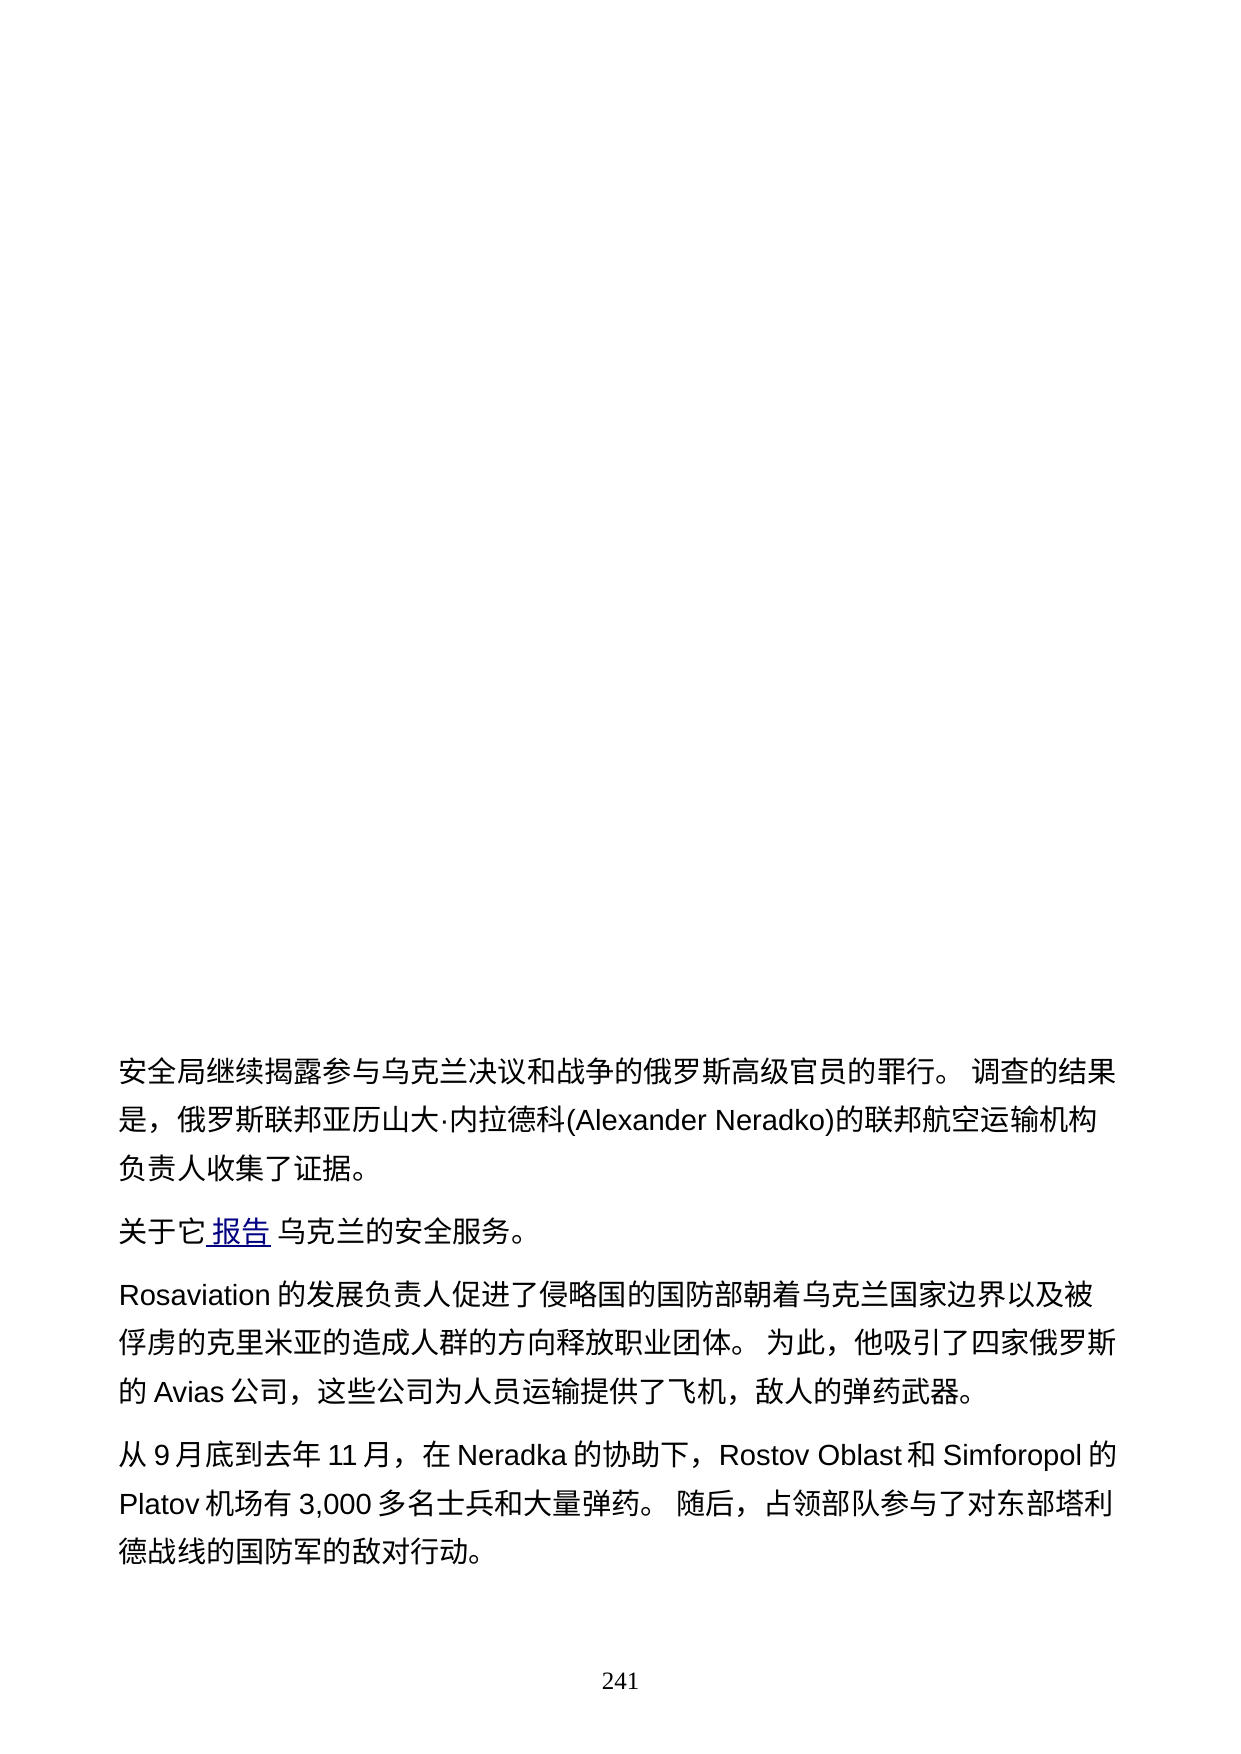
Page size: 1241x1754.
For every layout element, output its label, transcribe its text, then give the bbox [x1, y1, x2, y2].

text 从9月底到去年11月，在Neradka的协助下，Rostov Oblast和Simforopol的Platov机场有3,000多名士兵和大量弹药。 随后，占领部队参与了对东部塔利德战线的国防军的敌对行动。 [118, 1432, 1122, 1571]
text Rosaviation的发展负责人促进了侵略国的国防部朝着乌克兰国家边界以及被俘虏的克里米亚的造成人群的方向释放职业团体。 为此，他吸引了四家俄罗斯的Avias公司，这些公司为人员运输提供了飞机，敌人的弹药武器。 [118, 1272, 1122, 1411]
text 安全局继续揭露参与乌克兰决议和战争的俄罗斯高级官员的罪行。 调查的结果是，俄罗斯联邦亚历山大·内拉德科(Alexander Neradko)的联邦航空运输机构负责人收集了证据。 [118, 118, 1122, 1188]
text 关于它 报告 乌克兰的安全服务。 [118, 1208, 1122, 1251]
